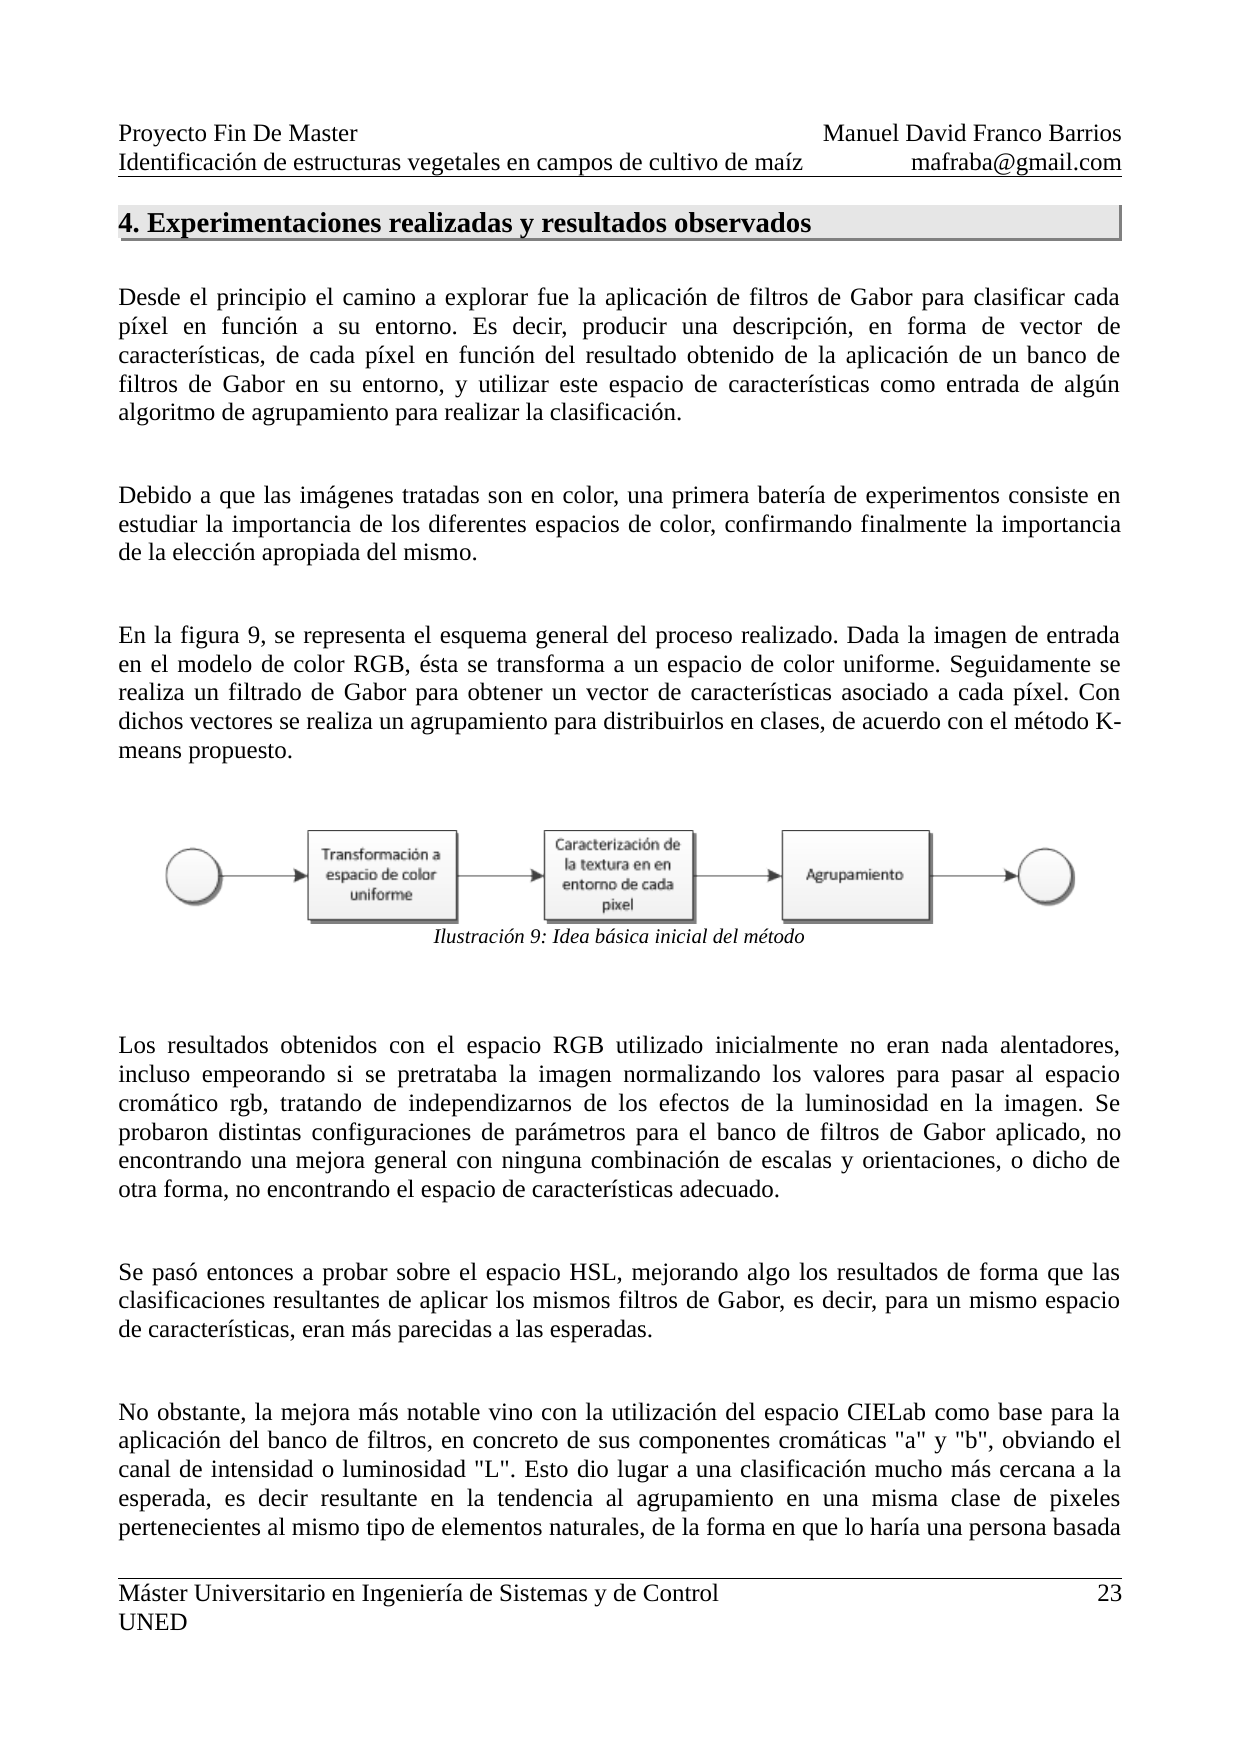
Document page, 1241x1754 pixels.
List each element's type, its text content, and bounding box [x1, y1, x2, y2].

text Desde el principio el camino a explorar fue la aplicación de filtros de Gabor para clasificar cada píxel en función a su entorno. Es decir, producir una descripción, en forma de vector de características, de cada píxel en función del resultado obtenido de la aplicación de un banco de filtros de Gabor en su entorno, y utilizar este espacio de características como entrada de algún algoritmo de agrupamiento para realizar la clasificación. [118, 282, 1122, 426]
text En la figura 9, se representa el esquema general del proceso realizado. Dada la imagen de entrada en el modelo de color RGB, ésta se transforma a un espacio de color uniforme. Seguidamente se realiza un filtrado de Gabor para obtener un vector de características asociado a cada píxel. Con dichos vectores se realiza un agrupamiento para distribuirlos en clases, de acuerdo con el método K-means propuesto. [118, 620, 1122, 764]
text Los resultados obtenidos con el espacio RGB utilizado inicialmente no eran nada alentadores, incluso empeorando si se pretrataba la imagen normalizando los valores para pasar al espacio cromático rgb, tratando de independizarnos de los efectos de la luminosidad en la imagen. Se probaron distintas configuraciones de parámetros para el banco de filtros de Gabor aplicado, no encontrando una mejora general con ninguna combinación de escalas y orientaciones, o dicho de otra forma, no encontrando el espacio de características adecuado. [118, 1030, 1122, 1203]
text No obstante, la mejora más notable vino con la utilización del espacio CIELab como base para la aplicación del banco de filtros, en concreto de sus componentes cromáticas "a" y "b", obviando el canal de intensidad o luminosidad "L". Esto dio lugar a una clasificación mucho más cercana a la esperada, es decir resultante en la tendencia al agrupamiento en una misma clase de pixeles pertenecientes al mismo tipo de elementos naturales, de la forma en que lo haría una persona basada [118, 1397, 1122, 1540]
text Debido a que las imágenes tratadas son en color, una primera batería de experimentos consiste en estudiar la importancia de los diferentes espacios de color, confirmando finalmente la importancia de la elección apropiada del mismo. [118, 480, 1122, 566]
text Se pasó entonces a probar sobre el espacio HSL, mejorando algo los resultados de forma que las clasificaciones resultantes de aplicar los mismos filtros de Gabor, es decir, para un mismo espacio de características, eran más parecidas a las esperadas. [118, 1257, 1122, 1343]
picture [165, 830, 1075, 924]
text Ilustración 9: Idea básica inicial del método [165, 924, 1075, 948]
subtitle 4. Experimentaciones realizadas y resultados observados [118, 205, 1119, 238]
